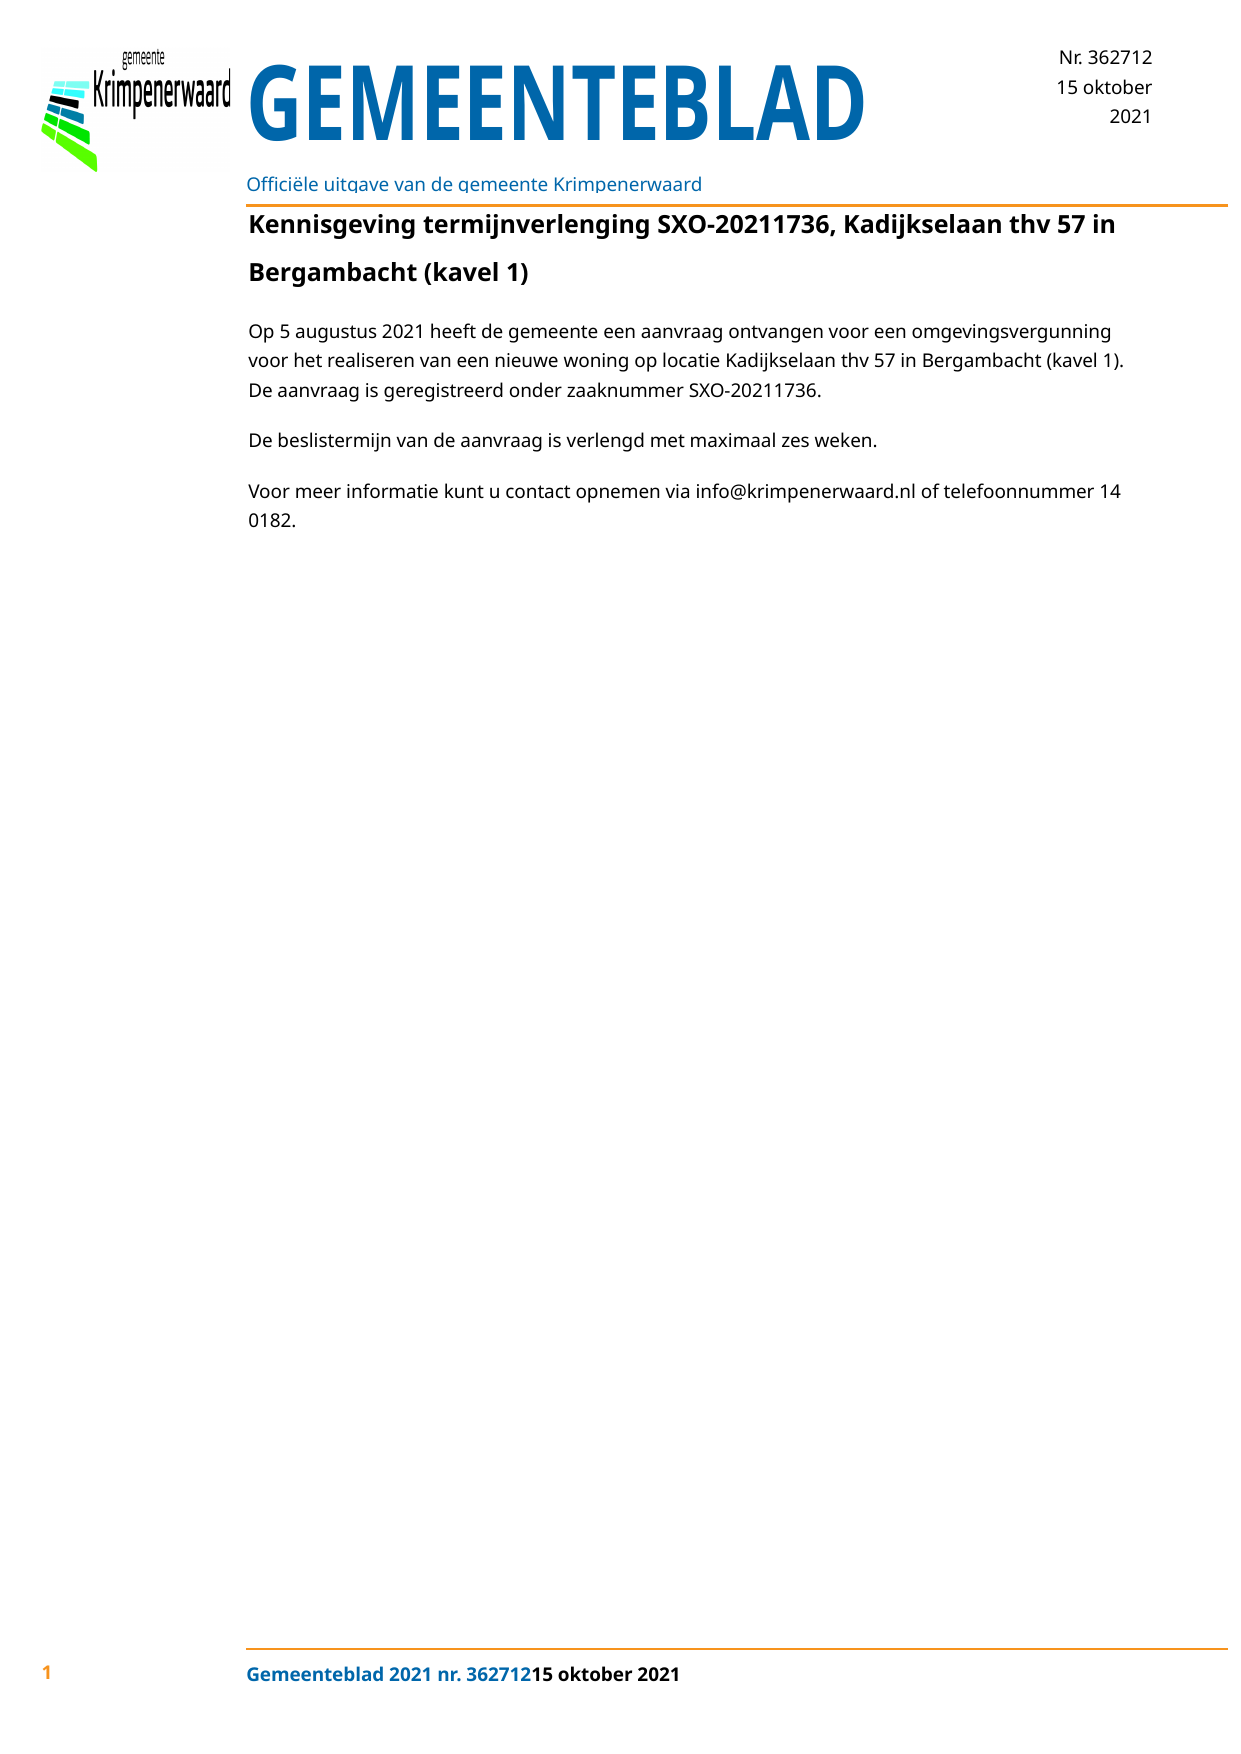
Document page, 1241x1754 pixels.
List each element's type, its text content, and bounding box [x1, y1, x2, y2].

text Voor meer informatie kunt u contact opnemen via info@krimpenerwaard.nl of telefoonnummer 14 0182. [248, 478, 1152, 533]
picture [41, 47, 231, 172]
text Kennisgeving termijnverlenging SXO-20211736, Kadijkselaan thv 57 in Bergambacht (kavel 1) [248, 207, 1152, 288]
text Op 5 augustus 2021 heeft de gemeente een aanvraag ontvangen voor een omgevingsvergunning voor het realiseren van een nieuwe woning op locatie Kadijkselaan thv 57 in Bergambacht (kavel 1). De aanvraag is geregistreerd onder zaaknummer SXO-20211736. [248, 318, 1152, 403]
text De beslistermijn van de aanvraag is verlengd met maximaal zes weken. [248, 427, 1152, 453]
